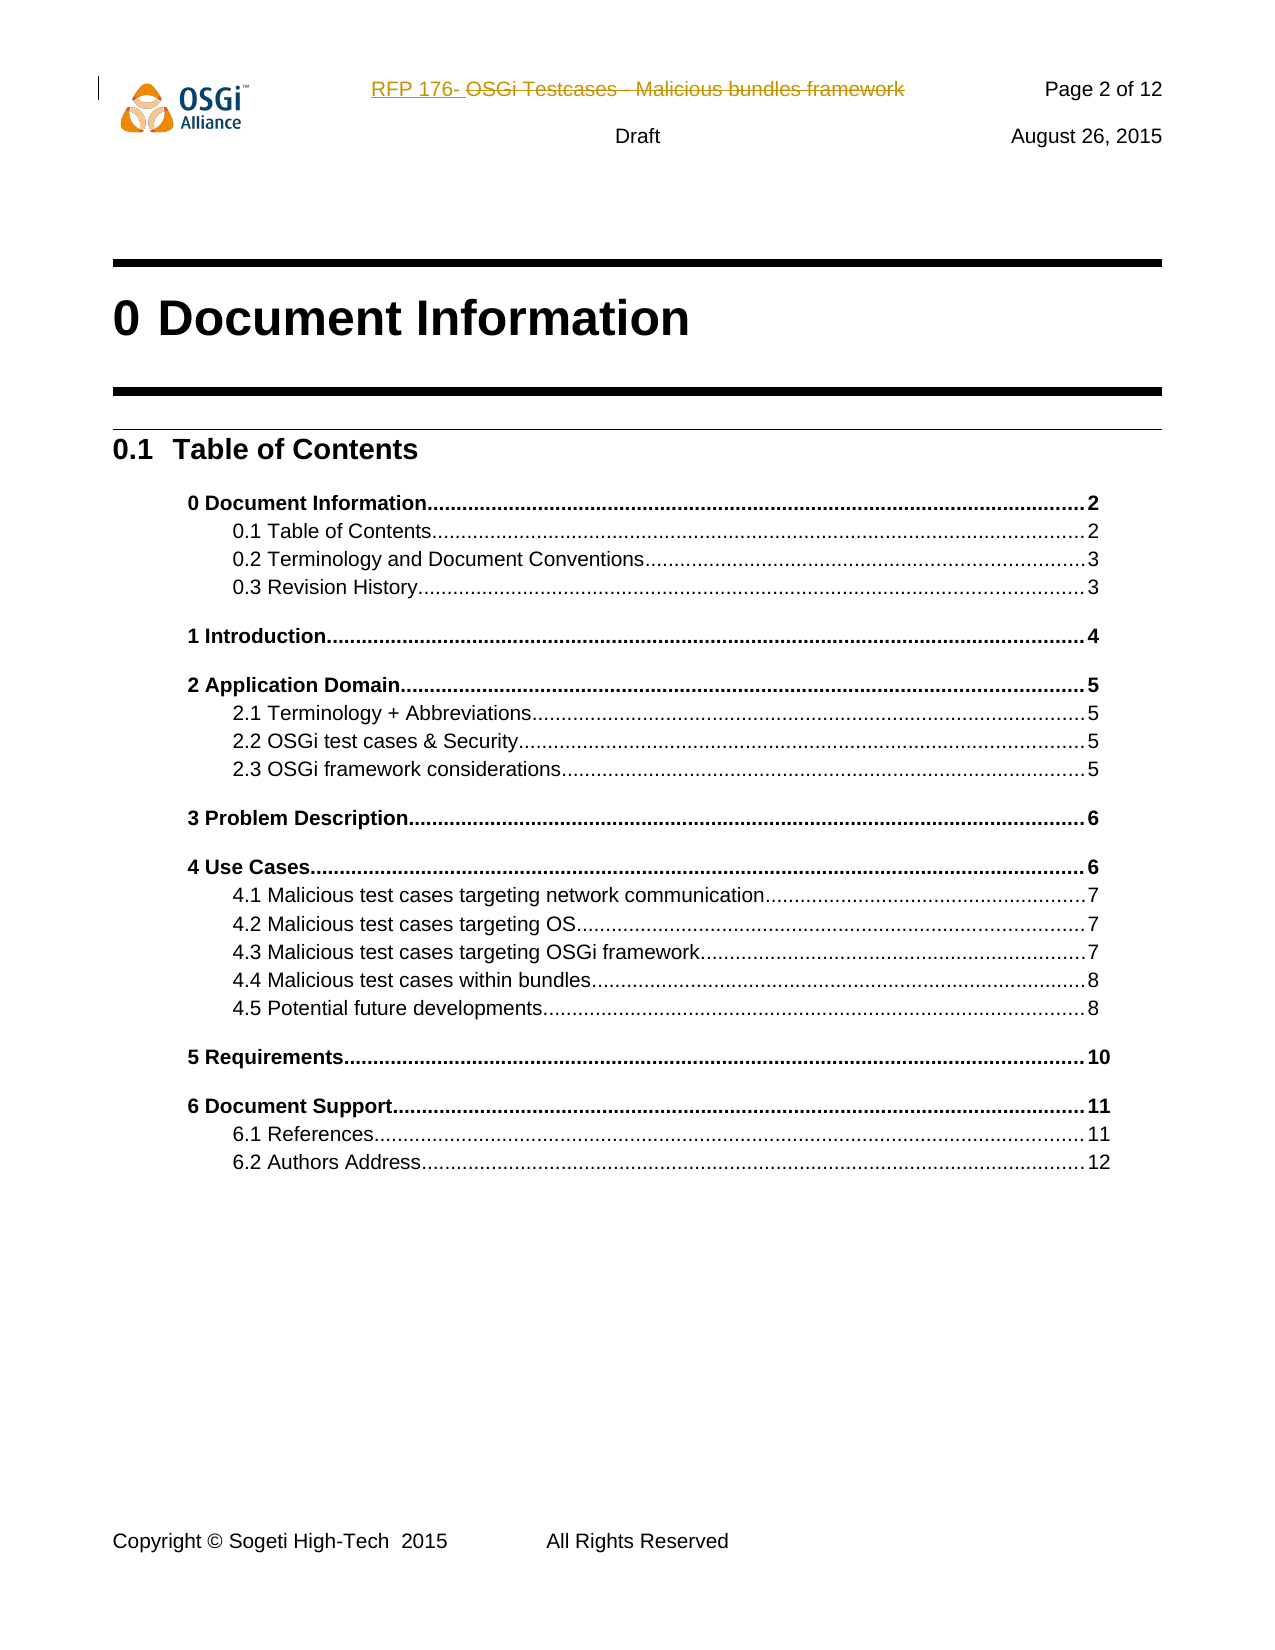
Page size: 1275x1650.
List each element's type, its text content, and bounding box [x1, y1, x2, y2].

text 0.2 Terminology and Document Conventions 3 [232, 547, 1162, 571]
text 2 Application Domain 5 [187, 673, 1162, 697]
text 5 Requirements 10 [187, 1045, 1162, 1069]
text 4.3 Malicious test cases targeting OSGi framework 7 [232, 939, 1162, 963]
subtitle Table of Contents [112, 430, 1162, 466]
text 0.3 Revision History 3 [232, 575, 1162, 599]
text 1 Introduction 4 [187, 624, 1162, 648]
subtitle Document Information [112, 260, 1162, 396]
text 4.4 Malicious test cases within bundles 8 [232, 968, 1162, 992]
text 2.2 OSGi test cases & Security 5 [232, 729, 1162, 753]
text 0.1 Table of Contents 2 [232, 519, 1162, 543]
text 4.1 Malicious test cases targeting network communication 7 [232, 883, 1162, 907]
text 6.1 References 11 [232, 1122, 1162, 1146]
text 2.3 OSGi framework considerations 5 [232, 757, 1162, 781]
text 6 Document Support 11 [187, 1094, 1162, 1118]
text 4 Use Cases 6 [187, 855, 1162, 879]
text 4.5 Potential future developments 8 [232, 996, 1162, 1020]
text 3 Problem Description 6 [187, 806, 1162, 830]
text 2.1 Terminology + Abbreviations 5 [232, 701, 1162, 725]
picture [113, 76, 257, 140]
text 4.2 Malicious test cases targeting OS 7 [232, 911, 1162, 935]
text 0 Document Information 2 [187, 491, 1162, 514]
text 6.2 Authors Address 12 [232, 1150, 1162, 1174]
